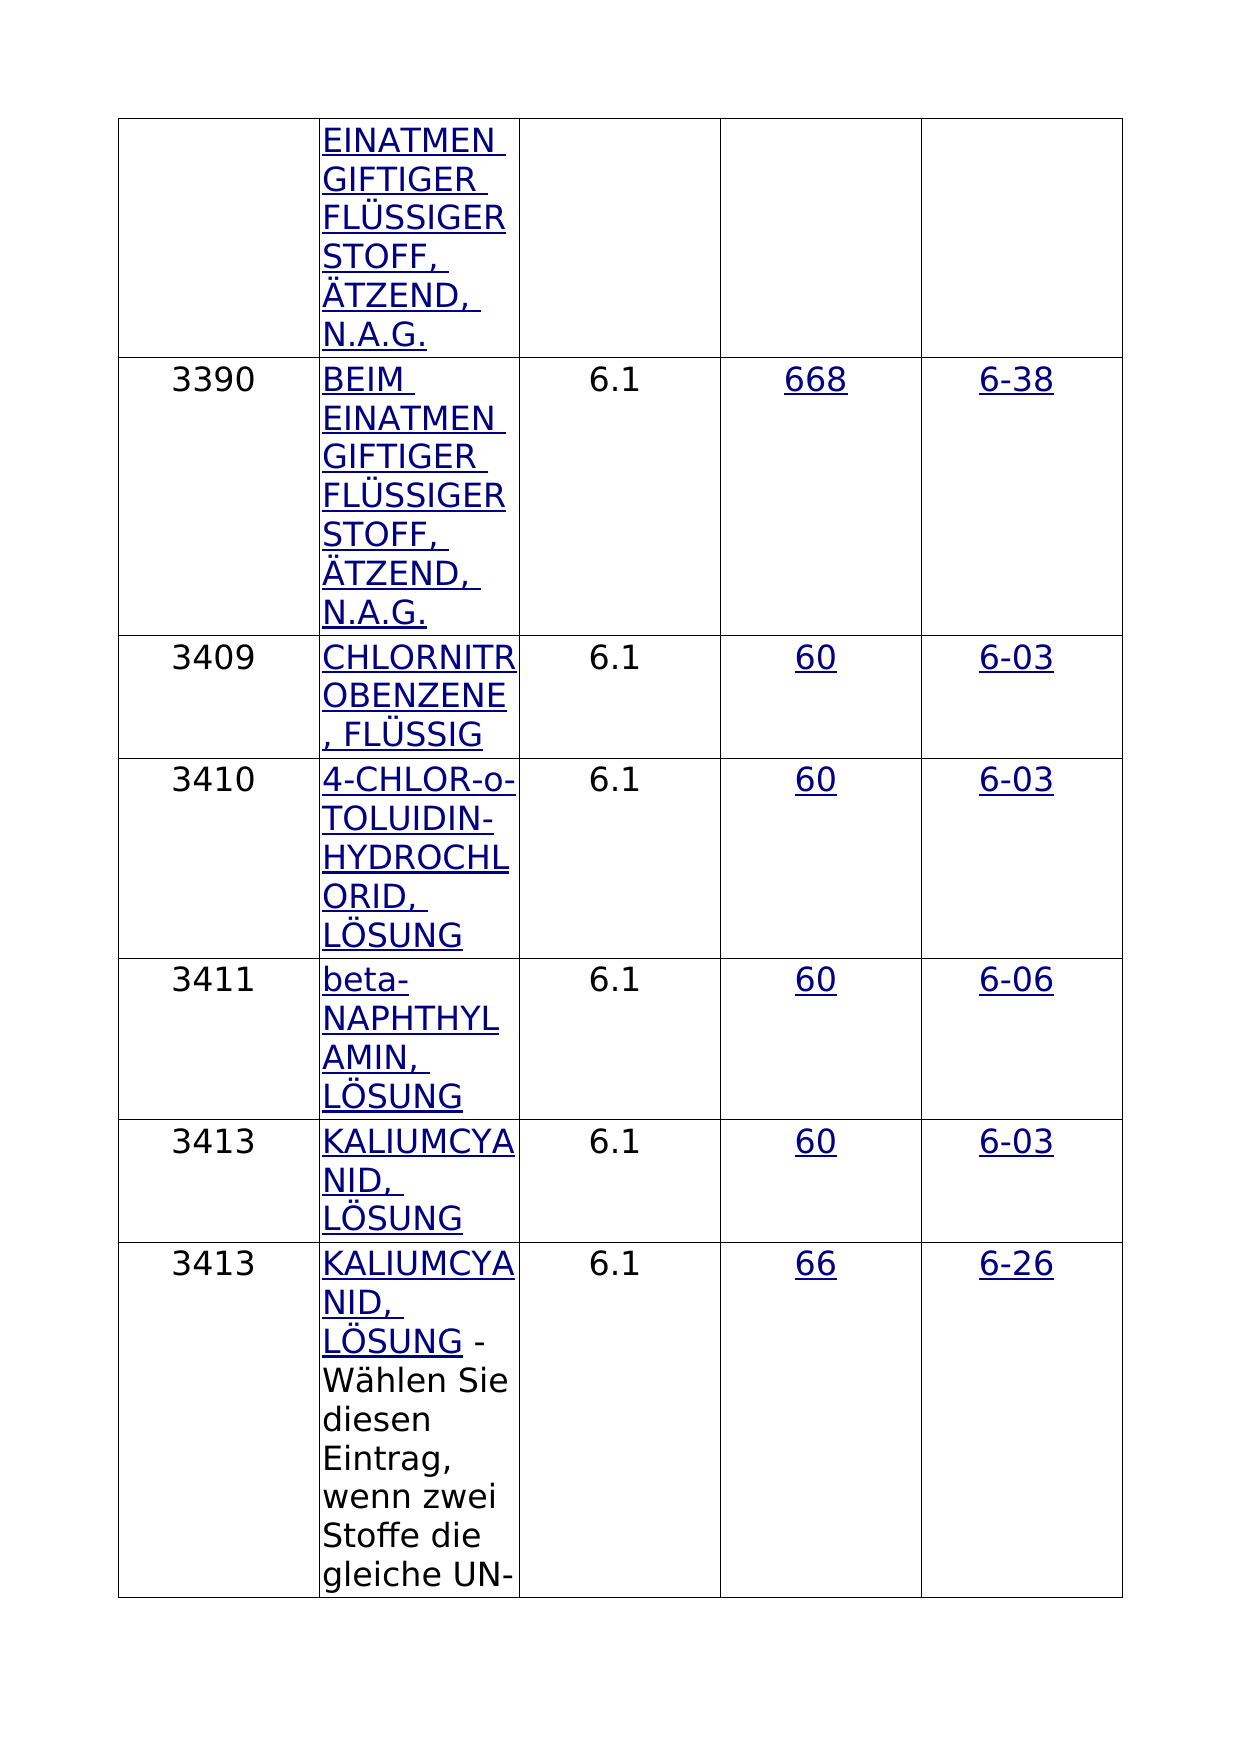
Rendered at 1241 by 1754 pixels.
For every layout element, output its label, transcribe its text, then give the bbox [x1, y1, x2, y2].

table_cell 66 [721, 1243, 921, 1597]
table_cell [721, 119, 921, 357]
table_cell 3413 [119, 1120, 319, 1242]
table_cell KALIUMCYANID, LÖSUNG - Wählen Sie diesen Eintrag, wenn zwei Stoffe die gleiche UN- [320, 1243, 519, 1597]
table_cell 3410 [119, 759, 319, 958]
table_cell 60 [721, 636, 921, 758]
table_cell 6.1 [520, 358, 720, 635]
table_cell 6-03 [922, 636, 1122, 758]
table_cell 6.1 [520, 1243, 720, 1597]
table_cell beta-NAPHTHYLAMIN, LÖSUNG [320, 959, 519, 1119]
table_cell 6.1 [520, 1120, 720, 1242]
table_cell 3411 [119, 959, 319, 1119]
table_cell 60 [721, 759, 921, 958]
table_cell BEIM EINATMEN GIFTIGER FLÜSSIGER STOFF, ÄTZEND, N.A.G. [320, 358, 519, 635]
table_cell 3390 [119, 358, 319, 635]
table_cell 668 [721, 358, 921, 635]
table_cell 6-06 [922, 959, 1122, 1119]
table_cell [520, 119, 720, 357]
table_cell 3413 [119, 1243, 319, 1597]
table_cell 60 [721, 1120, 921, 1242]
table_cell 6-26 [922, 1243, 1122, 1597]
table_cell 6.1 [520, 959, 720, 1119]
table_cell 4-CHLOR-o-TOLUIDIN-HYDROCHLORID, LÖSUNG [320, 759, 519, 958]
table_cell 6.1 [520, 759, 720, 958]
table_cell 6-38 [922, 358, 1122, 635]
table_cell [119, 119, 319, 357]
table_cell 3409 [119, 636, 319, 758]
table_cell EINATMEN GIFTIGER FLÜSSIGER STOFF, ÄTZEND, N.A.G. [320, 119, 519, 357]
table_cell 6.1 [520, 636, 720, 758]
table_cell CHLORNITROBENZENE, FLÜSSIG [320, 636, 519, 758]
table_cell 6-03 [922, 1120, 1122, 1242]
table_cell 6-03 [922, 759, 1122, 958]
table_cell [922, 119, 1122, 357]
table_cell KALIUMCYANID, LÖSUNG [320, 1120, 519, 1242]
table_cell 60 [721, 959, 921, 1119]
